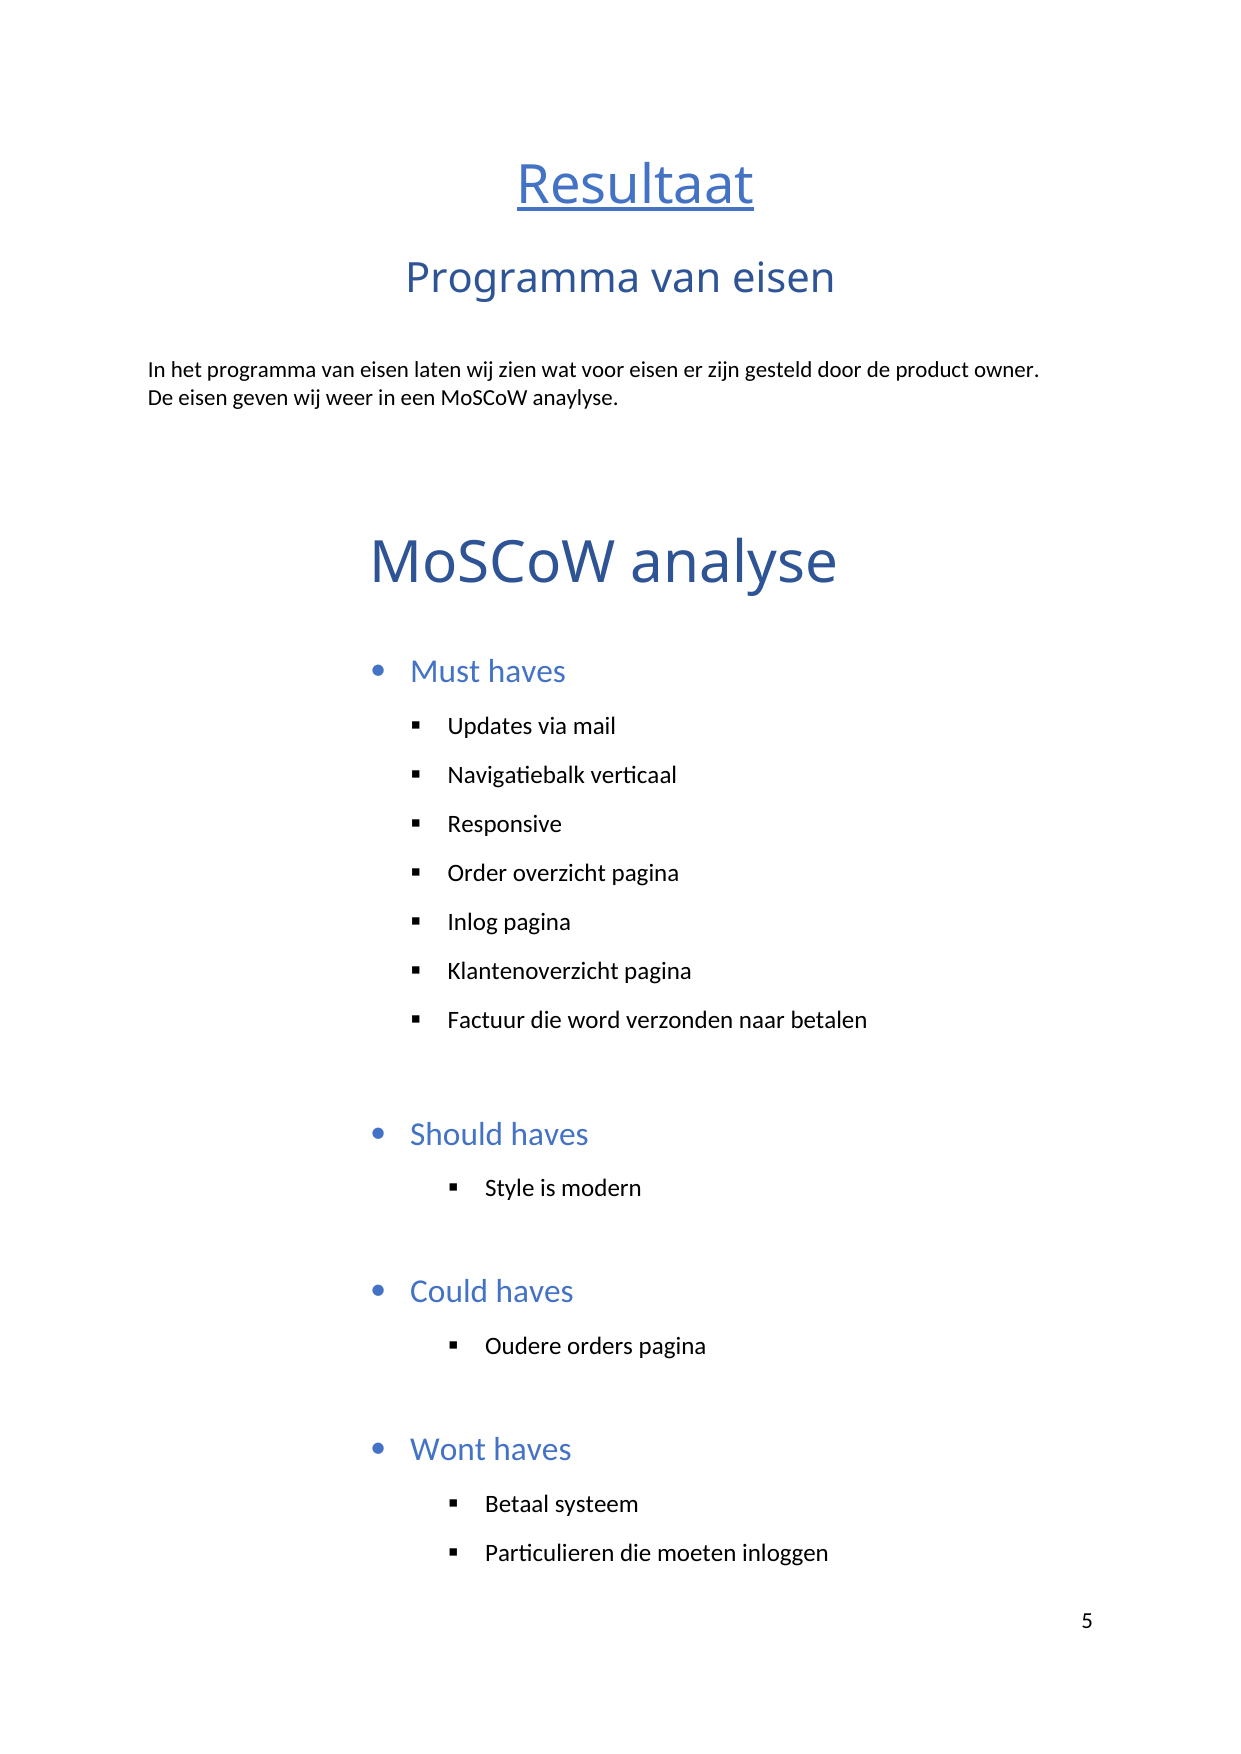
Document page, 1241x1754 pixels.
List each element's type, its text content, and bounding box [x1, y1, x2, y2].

text De eisen geven wij weer in een MoSCoW anaylyse. [148, 383, 1093, 411]
list Could haves [372, 1270, 1093, 1311]
list Navigatiebalk verticaal [410, 759, 1093, 789]
list Updates via mail [410, 710, 1093, 741]
list Must haves [372, 650, 1093, 691]
list Particulieren die moeten inloggen [447, 1537, 1093, 1567]
list Inlog pagina [410, 906, 1093, 936]
subtitle Resultaat [443, 145, 1093, 219]
list Responsive [410, 808, 1093, 838]
list Klantenoverzicht pagina [410, 955, 1093, 985]
subtitle MoSCoW analyse [148, 520, 1093, 599]
list Factuur die word verzonden naar betalen [410, 1004, 1093, 1034]
list Style is modern [447, 1172, 1093, 1203]
subtitle Programma van eisen [148, 248, 1093, 305]
text In het programma van eisen laten wij zien wat voor eisen er zijn gesteld door de product owner. [148, 355, 1093, 383]
list Should haves [372, 1113, 1093, 1153]
list Order overzicht pagina [410, 857, 1093, 887]
list Betaal systeem [447, 1488, 1093, 1518]
list Wont haves [372, 1428, 1093, 1469]
list Oudere orders pagina [447, 1330, 1093, 1361]
